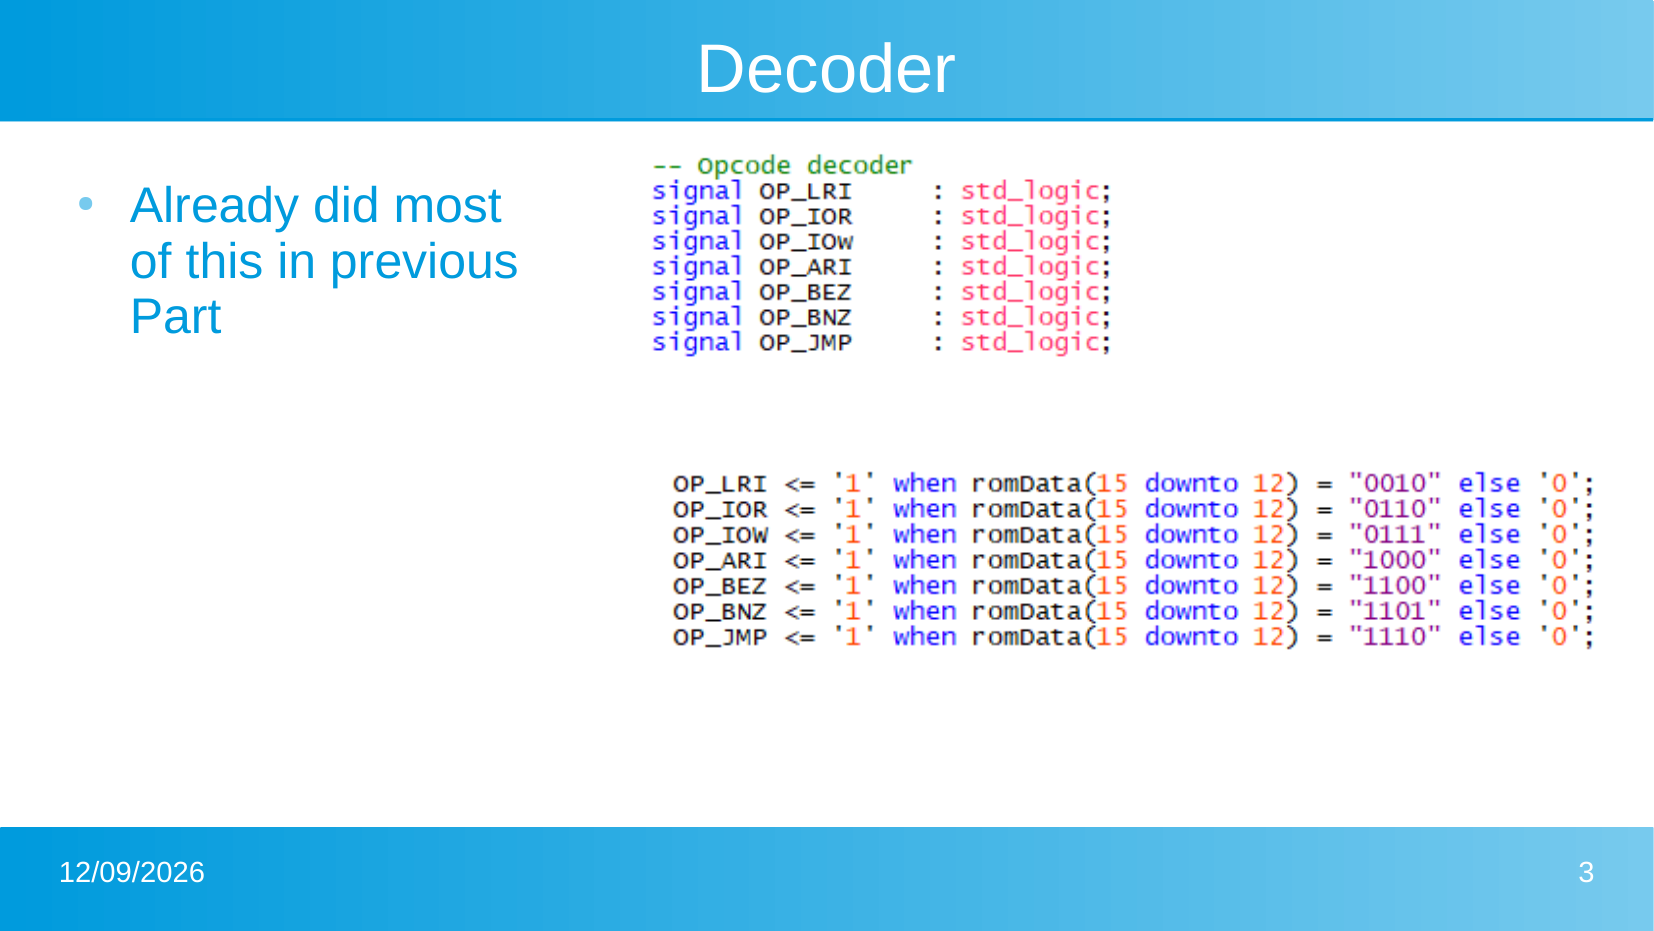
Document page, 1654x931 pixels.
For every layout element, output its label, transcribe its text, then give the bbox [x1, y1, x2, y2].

title Decoder [59, 29, 1595, 108]
picture [651, 449, 1621, 676]
picture [637, 149, 1126, 376]
list Already did most of this in previous Part [59, 177, 526, 768]
